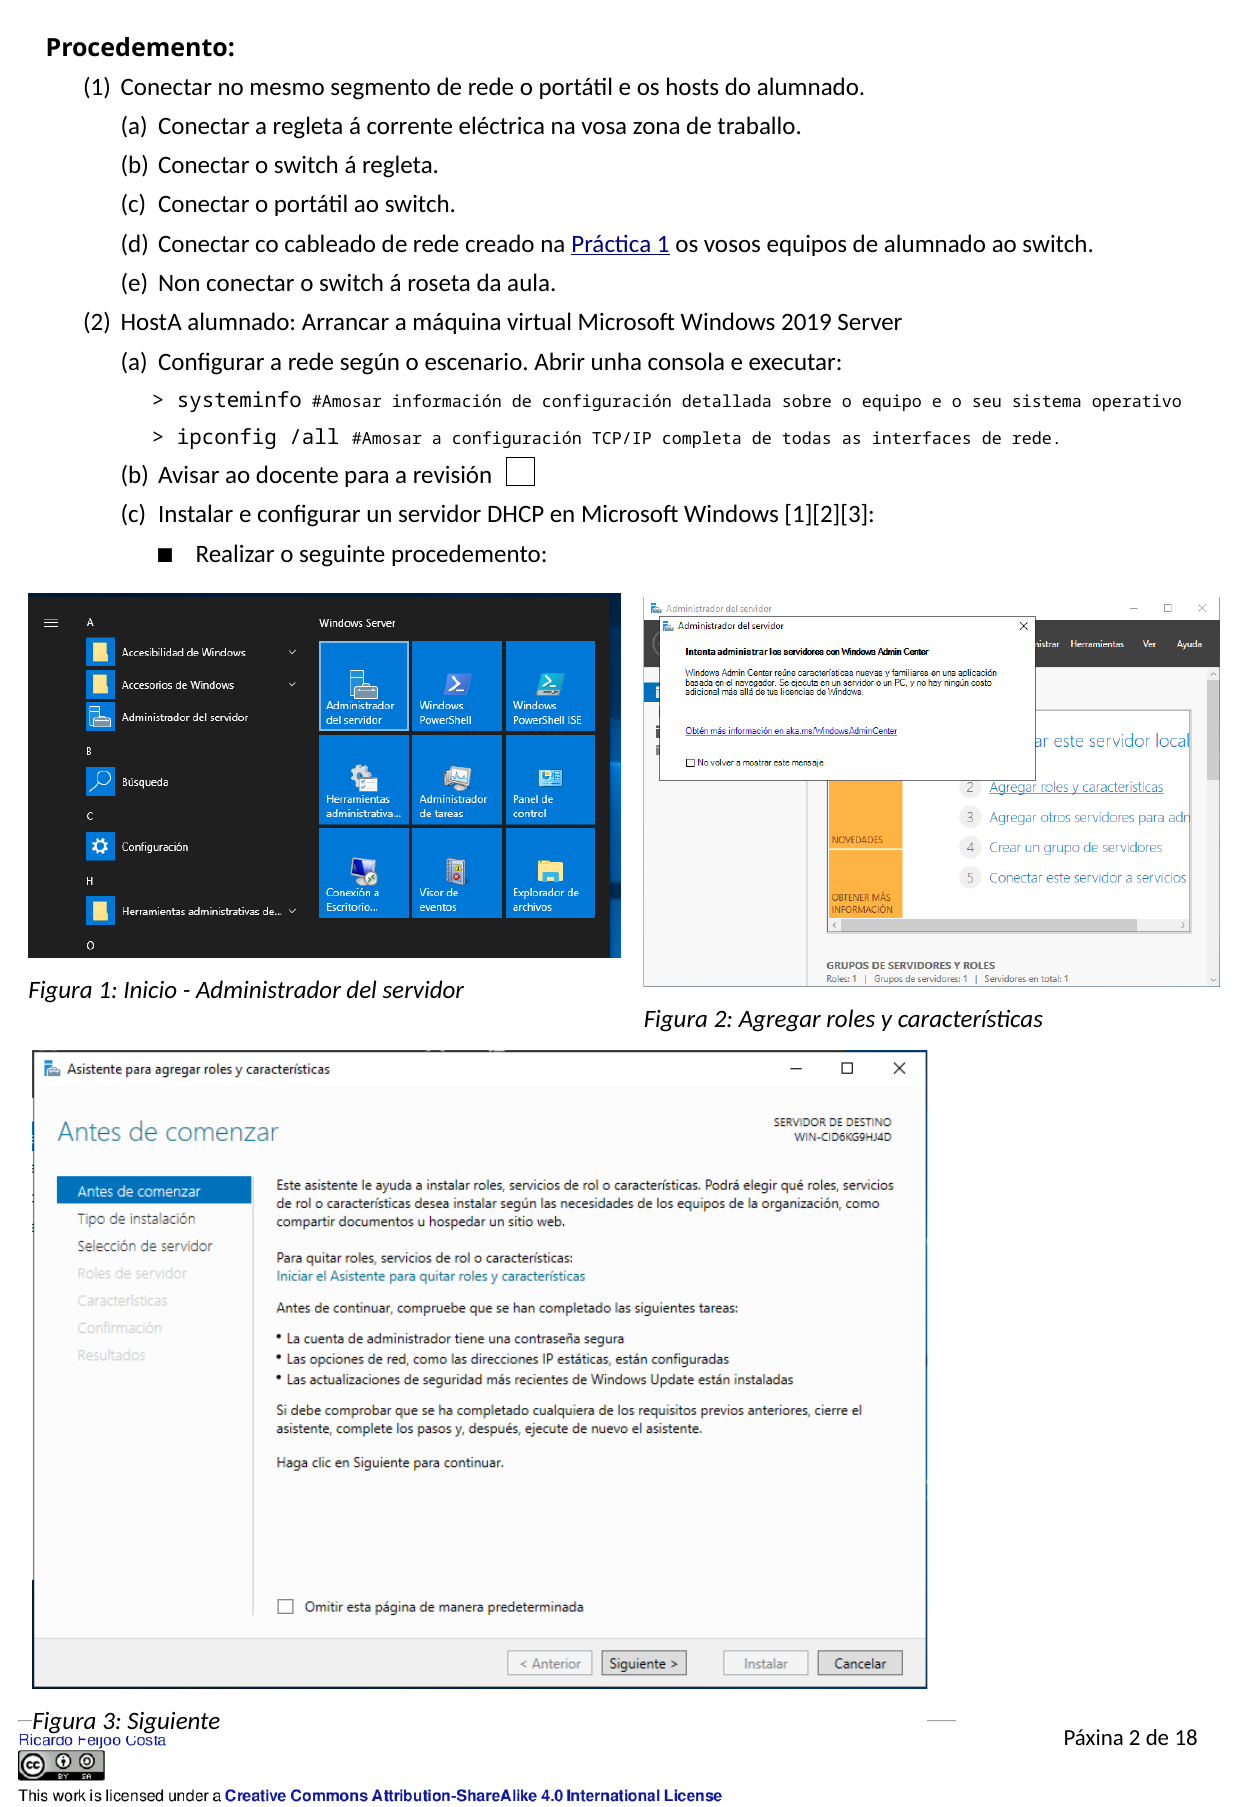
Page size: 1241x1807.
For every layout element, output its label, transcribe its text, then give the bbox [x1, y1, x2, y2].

list Non conectar o switch á roseta da aula. [120, 267, 1197, 298]
list Conectar co cableado de rede creado na Práctica 1 os vosos equipos de alumnado ao switch. [120, 228, 1197, 258]
list HostA alumnado: Arrancar a máquina virtual Microsoft Windows 2019 Server [83, 306, 1197, 337]
text Procedemento: [45, 30, 1197, 64]
list Instalar e configurar un servidor DHCP en Microsoft Windows [1][2][3]: [120, 498, 1197, 529]
text Figura 3: Siguiente [32, 1689, 927, 1736]
list Configurar a rede según o escenario. Abrir unha consola e executar: [120, 346, 1197, 376]
list > ipconfig /all #Amosar a configuración TCP/IP completa de todas as interfaces de rede. [116, 422, 1197, 451]
list Conectar o switch á regleta. [120, 149, 1197, 180]
text Figura 1: Inicio - Administrador del servidor [28, 958, 621, 1005]
picture [643, 597, 1220, 987]
list Conectar o portátil ao switch. [120, 188, 1197, 219]
list > systeminfo #Amosar información de configuración detallada sobre o equipo e o seu sistema operativo [116, 385, 1197, 413]
list Avisar ao docente para a revisión [120, 459, 1197, 490]
picture [28, 593, 621, 958]
picture [8, 1715, 957, 1806]
text Figura 2: Agregar roles y características [643, 987, 1220, 1034]
list Conectar no mesmo segmento de rede o portátil e os hosts do alumnado. [83, 71, 1197, 101]
list Conectar a regleta á corrente eléctrica na vosa zona de traballo. [120, 110, 1197, 141]
list Realizar o seguinte procedemento: [158, 538, 1197, 568]
picture [32, 1050, 928, 1689]
